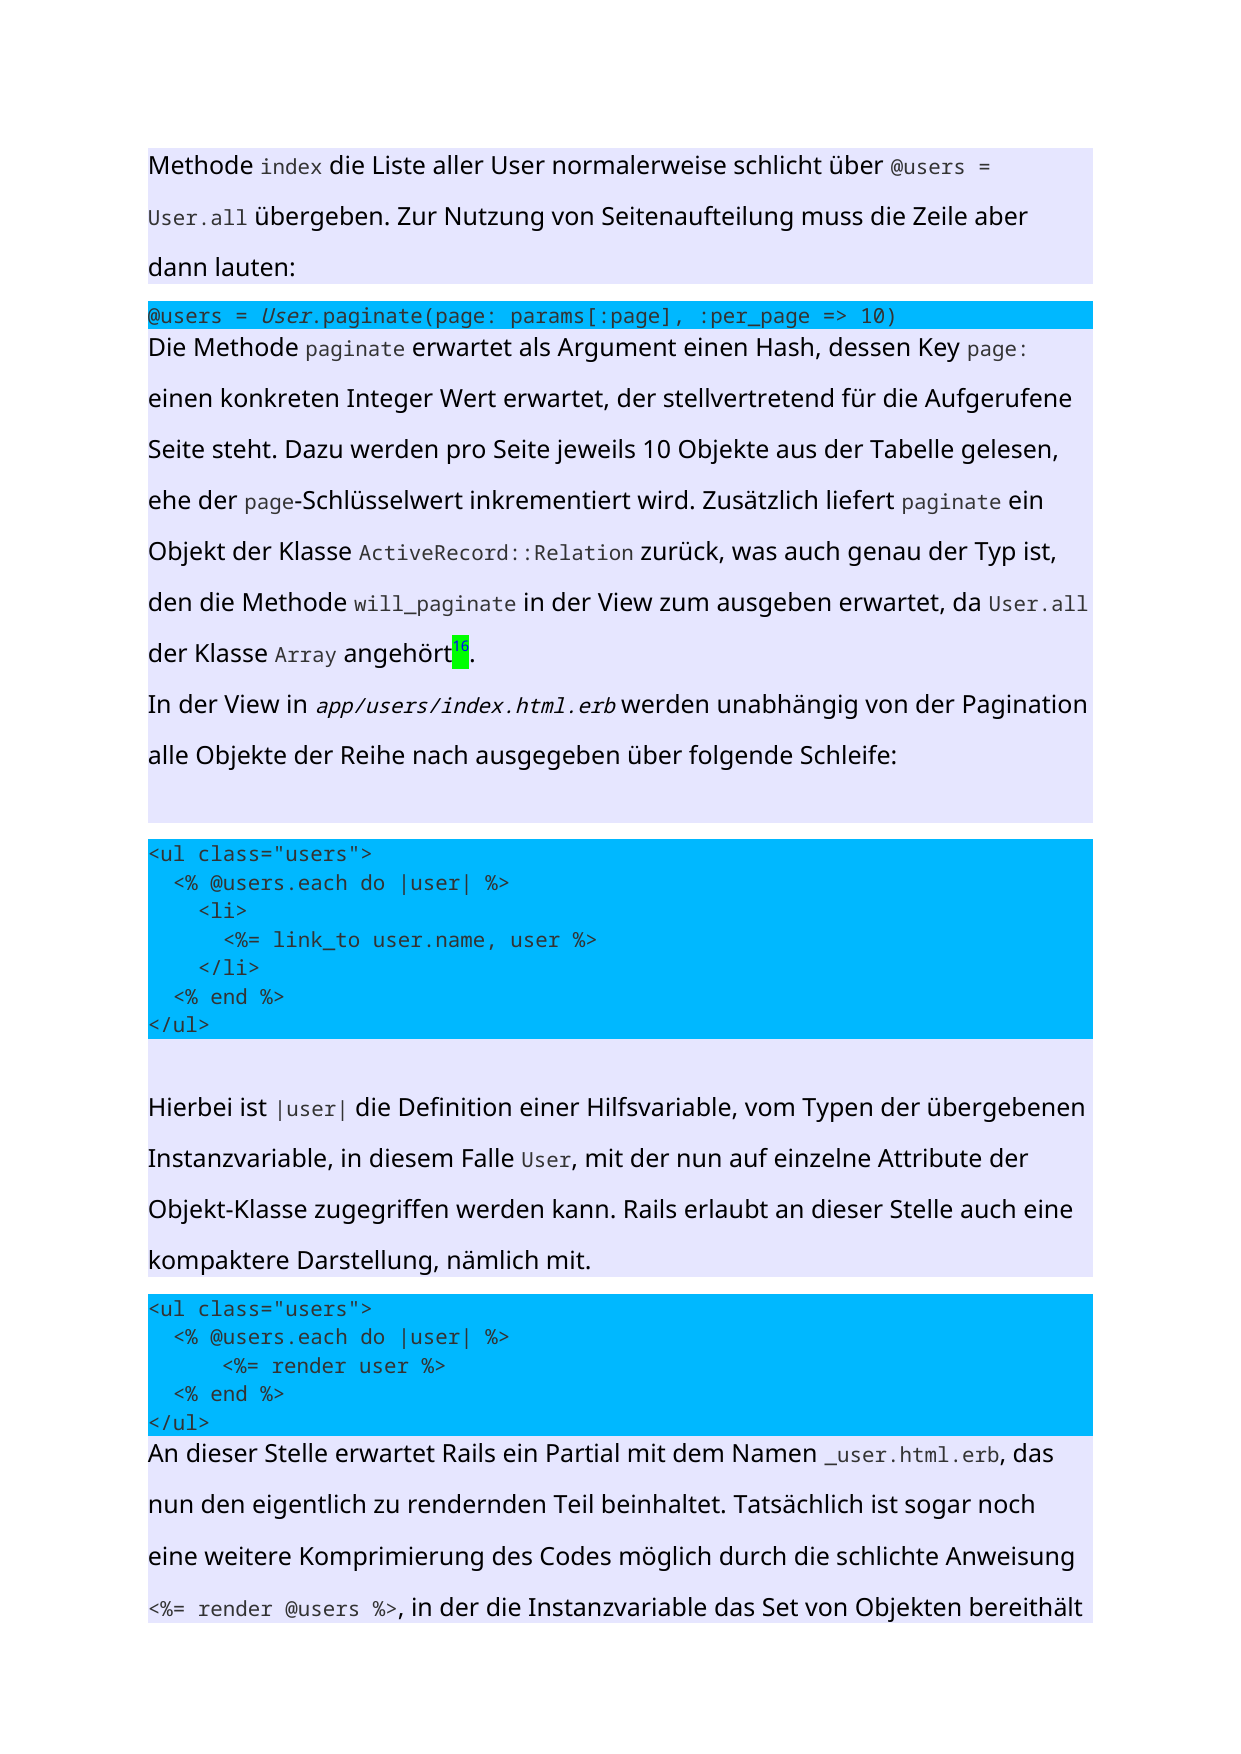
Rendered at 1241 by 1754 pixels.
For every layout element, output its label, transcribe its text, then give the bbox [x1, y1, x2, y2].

text </li> [148, 953, 1093, 982]
text <ul class="users"> [148, 839, 1093, 868]
text Hierbei ist |user| die Definition einer Hilfsvariable, vom Typen der übergebenen Instanzvariable, in diesem Falle User, mit der nun auf einzelne Attribute der Objekt-Klasse zugegriffen werden kann. Rails erlaubt an dieser Stelle auch eine kompaktere Darstellung, nämlich mit. [148, 1090, 1093, 1277]
text <ul class="users"> [148, 1294, 1093, 1322]
text @users = User.paginate(page: params[:page], :per_page => 10) [148, 301, 1093, 329]
text <% end %> [148, 982, 1093, 1010]
text <%= link_to user.name, user %> [148, 925, 1093, 953]
text <li> [148, 896, 1093, 925]
text Die Methode paginate erwartet als Argument einen Hash, dessen Key page: einen konkreten Integer Wert erwartet, der stellvertretend für die Aufgerufene Seite steht. Dazu werden pro Seite jeweils 10 Objekte aus der Tabelle gelesen, ehe der page-Schlüsselwert inkrementiert wird. Zusätzlich liefert paginate ein Objekt der Klasse ActiveRecord::Relation zurück, was auch genau der Typ ist, den die Methode will_paginate in der View zum ausgeben erwartet, da User.all der Klasse Array angehört16. [148, 329, 1093, 669]
text <%= render user %> [148, 1351, 1093, 1379]
text </ul> [148, 1408, 1093, 1436]
text In der View in app/users/index.html.erb werden unabhängig von der Pagination alle Objekte der Reihe nach ausgegeben über folgende Schleife: [148, 686, 1093, 772]
text Methode index die Liste aller User normalerweise schlicht über @users = User.all übergeben. Zur Nutzung von Seitenaufteilung muss die Zeile aber dann lauten: [148, 148, 1093, 284]
text <% end %> [148, 1379, 1093, 1408]
text <% @users.each do |user| %> [148, 1322, 1093, 1351]
text </ul> [148, 1010, 1093, 1039]
text An dieser Stelle erwartet Rails ein Partial mit dem Namen _user.html.erb, das nun den eigentlich zu rendernden Teil beinhaltet. Tatsächlich ist sogar noch eine weitere Komprimierung des Codes möglich durch die schlichte Anweisung <%= render @users %>, in der die Instanzvariable das Set von Objekten bereithält [148, 1436, 1093, 1623]
text <% @users.each do |user| %> [148, 868, 1093, 896]
